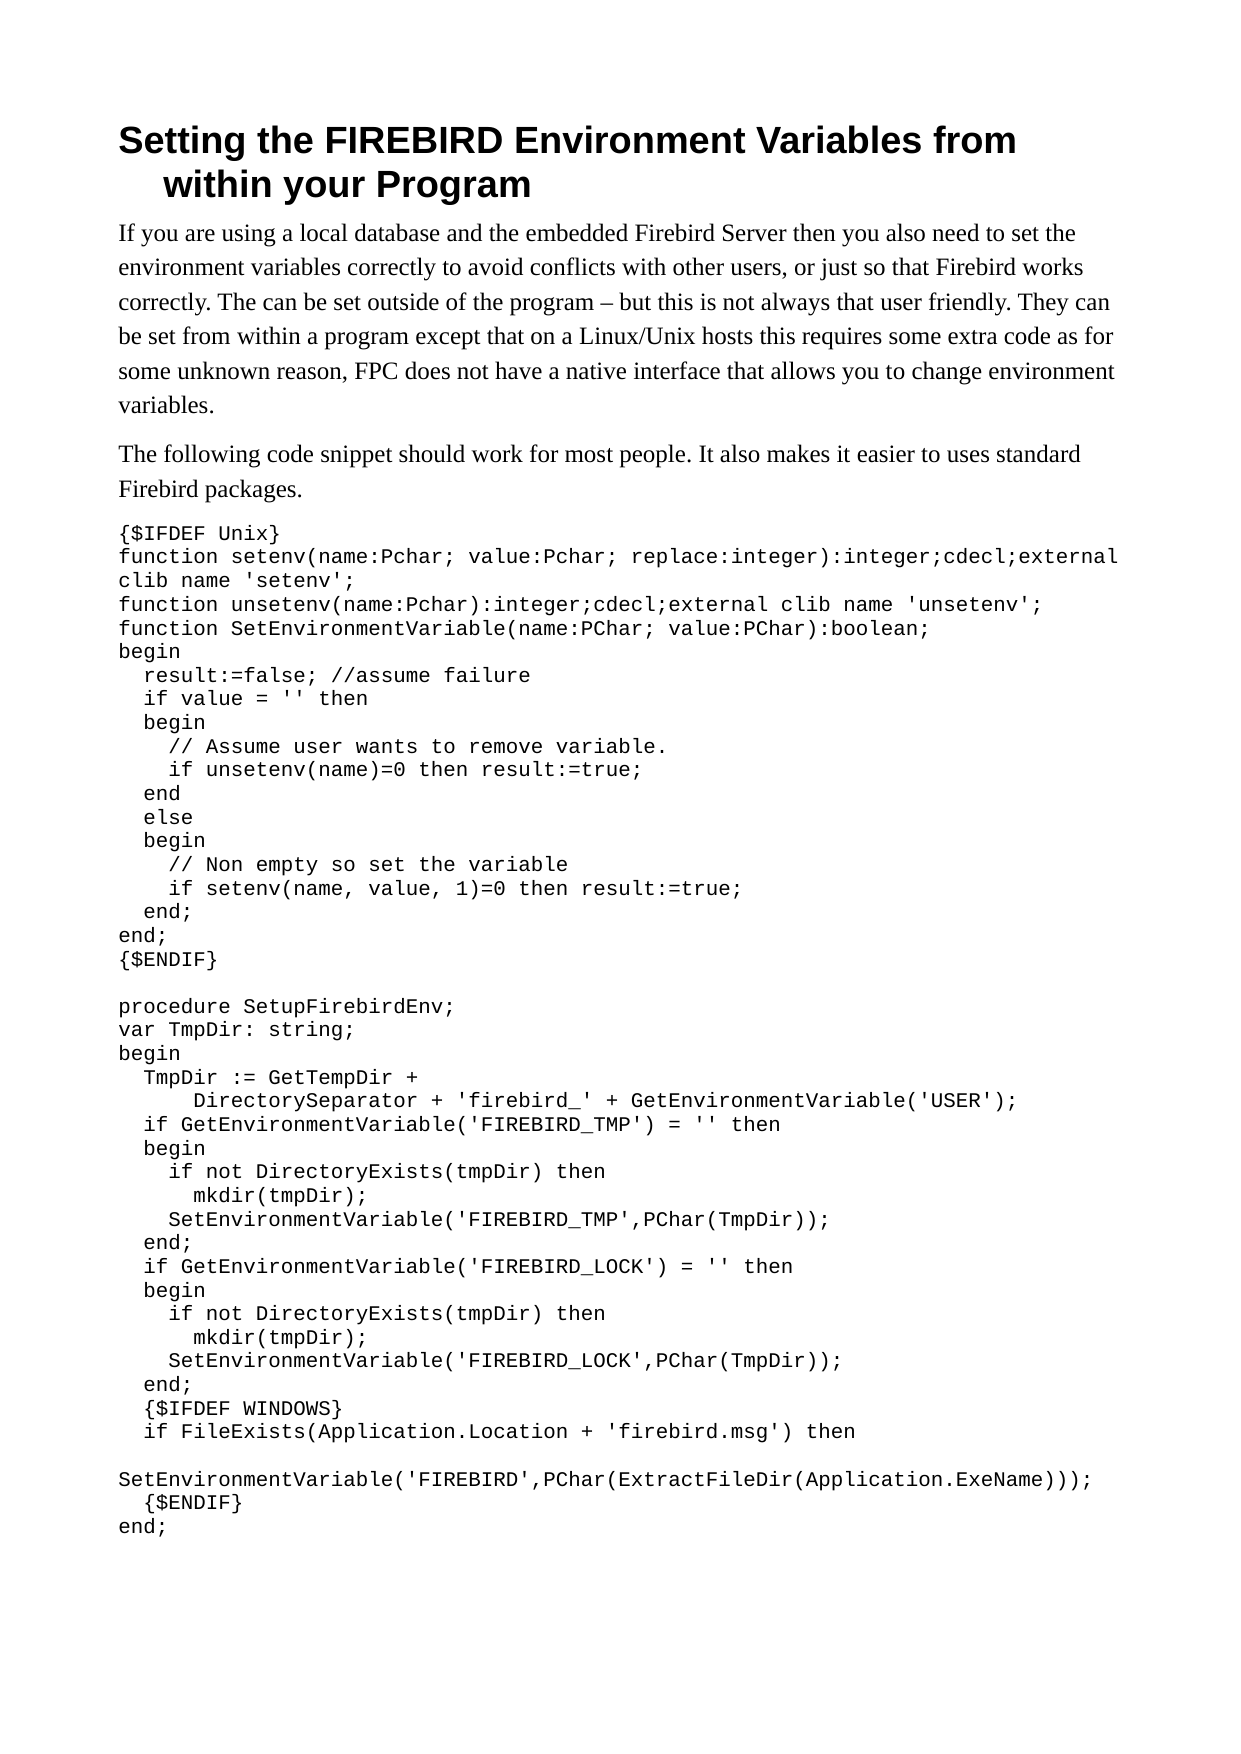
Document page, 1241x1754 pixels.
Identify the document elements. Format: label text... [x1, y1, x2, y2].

text // Non empty so set the variable [118, 854, 1122, 878]
text mkdir(tmpDir); [118, 1185, 1122, 1209]
text end; [118, 925, 1122, 948]
text var TmpDir: string; [118, 1019, 1122, 1043]
text {$ENDIF} [118, 1492, 1122, 1516]
text {$IFDEF Unix} [118, 523, 1122, 547]
text if value = '' then [118, 688, 1122, 712]
text function SetEnvironmentVariable(name:PChar; value:PChar):boolean; [118, 617, 1122, 641]
text end [118, 783, 1122, 807]
text begin [118, 1279, 1122, 1303]
text if FileExists(Application.Location + 'firebird.msg') then [118, 1421, 1122, 1445]
text function setenv(name:Pchar; value:Pchar; replace:integer):integer;cdecl;external clib name 'setenv'; [118, 547, 1122, 594]
text end; [118, 1516, 1122, 1540]
text SetEnvironmentVariable('FIREBIRD_TMP',PChar(TmpDir)); [118, 1209, 1122, 1232]
subtitle Setting the FIREBIRD Environment Variables from within your Program [118, 118, 1122, 205]
text if setenv(name, value, 1)=0 then result:=true; [118, 878, 1122, 901]
text if GetEnvironmentVariable('FIREBIRD_LOCK') = '' then [118, 1256, 1122, 1279]
text mkdir(tmpDir); [118, 1327, 1122, 1351]
text // Assume user wants to remove variable. [118, 736, 1122, 759]
text result:=false; //assume failure [118, 665, 1122, 688]
text SetEnvironmentVariable('FIREBIRD',PChar(ExtractFileDir(Application.ExeName))); [118, 1445, 1122, 1492]
text end; [118, 1374, 1122, 1398]
text if GetEnvironmentVariable('FIREBIRD_TMP') = '' then [118, 1114, 1122, 1138]
text begin [118, 1043, 1122, 1067]
text {$ENDIF} [118, 948, 1122, 972]
text end; [118, 901, 1122, 925]
text DirectorySeparator + 'firebird_' + GetEnvironmentVariable('USER'); [118, 1090, 1122, 1114]
text begin [118, 1138, 1122, 1161]
text procedure SetupFirebirdEnv; [118, 996, 1122, 1019]
text if not DirectoryExists(tmpDir) then [118, 1161, 1122, 1185]
text begin [118, 712, 1122, 736]
text begin [118, 830, 1122, 854]
text end; [118, 1232, 1122, 1256]
text function unsetenv(name:Pchar):integer;cdecl;external clib name 'unsetenv'; [118, 594, 1122, 617]
text SetEnvironmentVariable('FIREBIRD_LOCK',PChar(TmpDir)); [118, 1351, 1122, 1374]
text else [118, 807, 1122, 830]
text The following code snippet should work for most people. It also makes it easier to uses standard Firebird packages. [118, 439, 1122, 503]
text if unsetenv(name)=0 then result:=true; [118, 759, 1122, 783]
text {$IFDEF WINDOWS} [118, 1398, 1122, 1421]
text TmpDir := GetTempDir + [118, 1067, 1122, 1090]
text If you are using a local database and the embedded Firebird Server then you also need to set the environment variables correctly to avoid conflicts with other users, or just so that Firebird works correctly. The can be set outside of the program – but this is not always that user friendly. They can be set from within a program except that on a Linux/Unix hosts this requires some extra code as for some unknown reason, FPC does not have a native interface that allows you to change environment variables. [118, 218, 1122, 419]
text if not DirectoryExists(tmpDir) then [118, 1303, 1122, 1327]
text begin [118, 641, 1122, 665]
